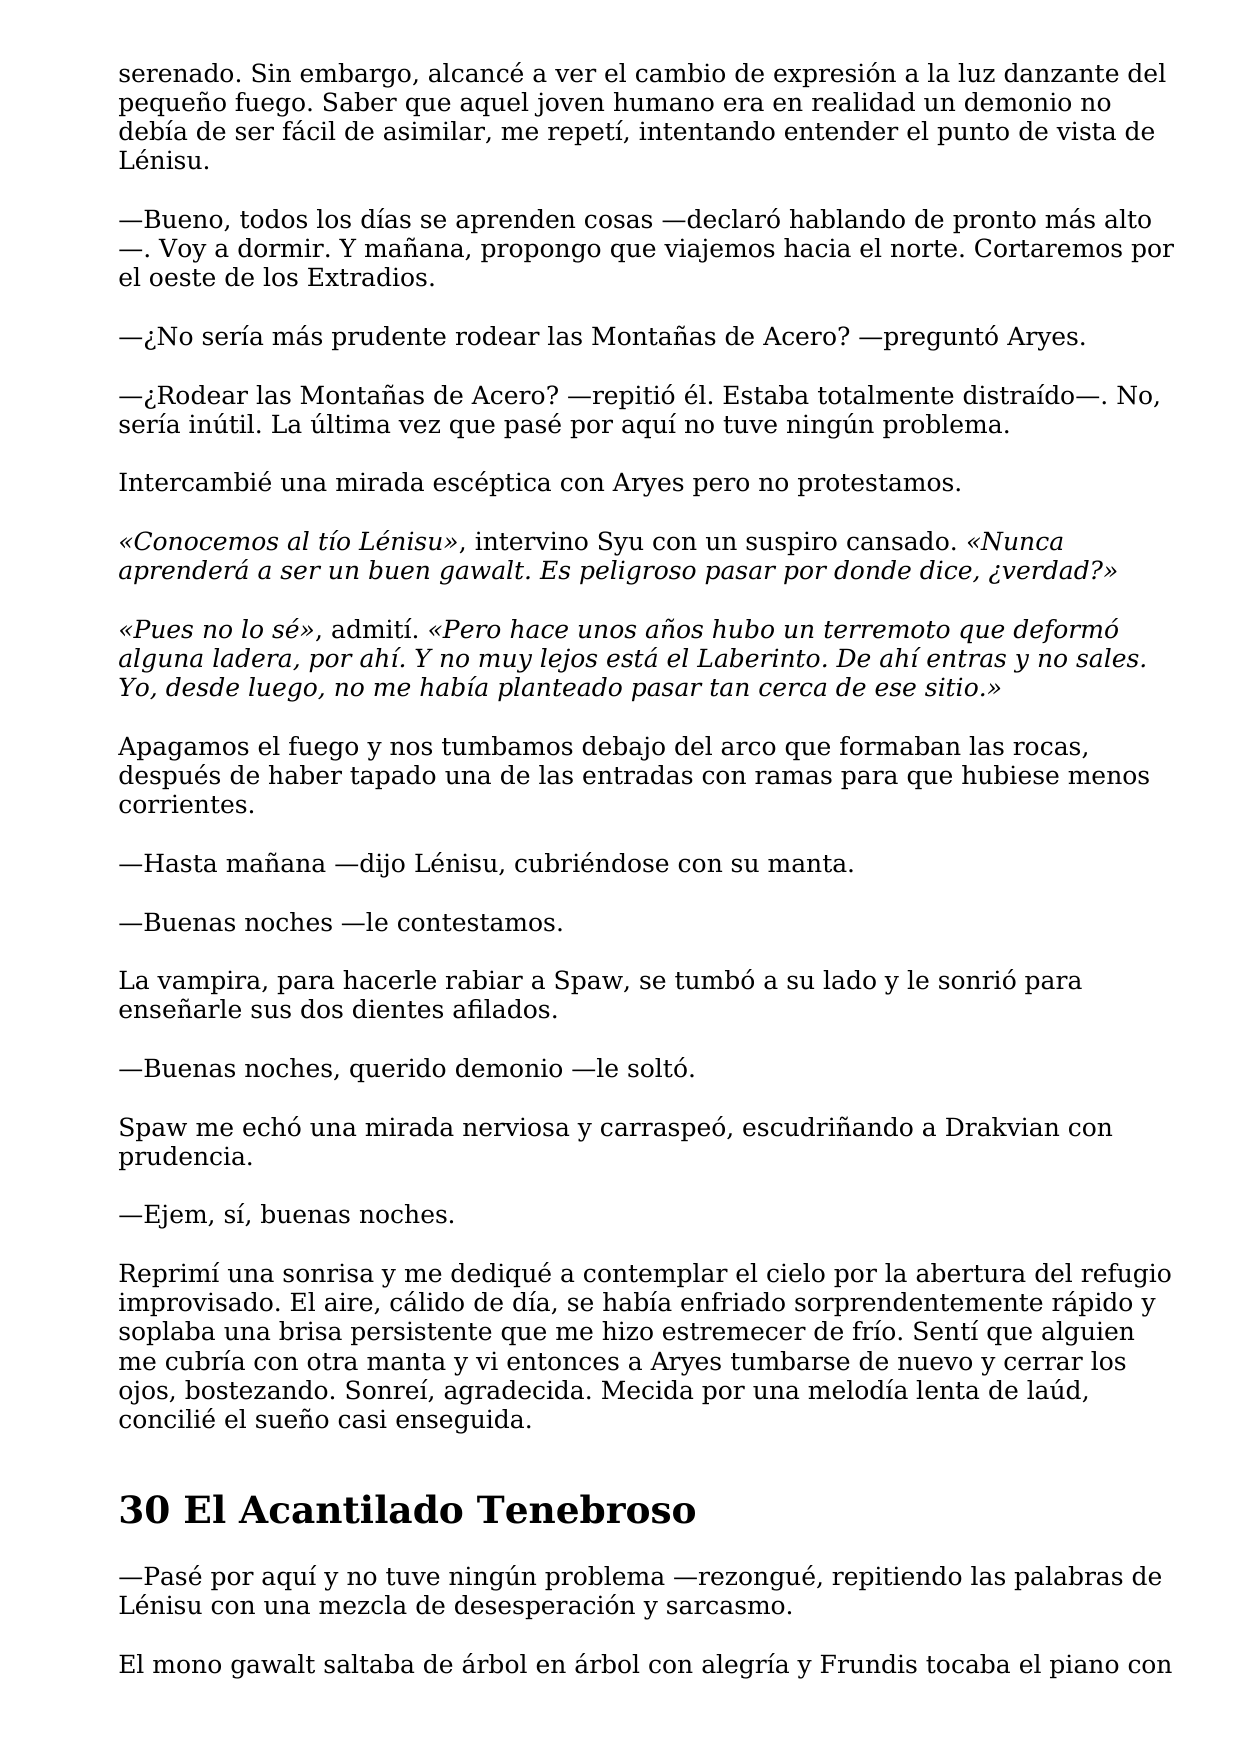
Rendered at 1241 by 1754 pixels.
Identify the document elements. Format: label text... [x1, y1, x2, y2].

text —Buenas noches —le contestamos. [118, 908, 1181, 937]
text —Buenas noches, querido demonio —le soltó. [118, 1054, 1181, 1083]
text Reprimí una sonrisa y me dediqué a contemplar el cielo por la abertura del refugio improvisado. El aire, cálido de día, se había enfriado sorprendentemente rápido y soplaba una brisa persistente que me hizo estremecer de frío. Sentí que alguien me cubría con otra manta y vi entonces a Aryes tumbarse de nuevo y cerrar los ojos, bostezando. Sonreí, agradecida. Mecida por una melodía lenta de laúd, concilié el sueño casi enseguida. [118, 1259, 1181, 1434]
text El mono gawalt saltaba de árbol en árbol con alegría y Frundis tocaba el piano con [118, 1650, 1181, 1679]
text —Pasé por aquí y no tuve ningún problema —rezongué, repitiendo las palabras de Lénisu con una mezcla de desesperación y sarcasmo. [118, 1562, 1181, 1621]
text —Bueno, todos los días se aprenden cosas —declaró hablando de pronto más alto—. Voy a dormir. Y mañana, propongo que viajemos hacia el norte. Cortaremos por el oeste de los Extradios. [118, 205, 1181, 293]
text —¿No sería más prudente rodear las Montañas de Acero? —preguntó Aryes. [118, 322, 1181, 351]
text —¿Rodear las Montañas de Acero? —repitió él. Estaba totalmente distraído—. No, sería inútil. La última vez que pasé por aquí no tuve ningún problema. [118, 381, 1181, 439]
text —Ejem, sí, buenas noches. [118, 1201, 1181, 1230]
text «Pues no lo sé», admití. «Pero hace unos años hubo un terremoto que deformó alguna ladera, por ahí. Y no muy lejos está el Laberinto. De ahí entras y no sales. Yo, desde luego, no me había planteado pasar tan cerca de ese sitio.» [118, 615, 1181, 703]
text La vampira, para hacerle rabiar a Spaw, se tumbó a su lado y le sonrió para enseñarle sus dos dientes afilados. [118, 966, 1181, 1025]
text serenado. Sin embargo, alcancé a ver el cambio de expresión a la luz danzante del pequeño fuego. Saber que aquel joven humano era en realidad un demonio no debía de ser fácil de asimilar, me repetí, intentando entender el punto de vista de Lénisu. [118, 59, 1181, 176]
subtitle 30 El Acantilado Tenebroso [118, 1489, 1181, 1533]
text Spaw me echó una mirada nerviosa y carraspeó, escudriñando a Drakvian con prudencia. [118, 1113, 1181, 1171]
text Intercambié una mirada escéptica con Aryes pero no protestamos. [118, 469, 1181, 498]
text Apagamos el fuego y nos tumbamos debajo del arco que formaban las rocas, después de haber tapado una de las entradas con ramas para que hubiese menos corrientes. [118, 732, 1181, 819]
text —Hasta mañana —dijo Lénisu, cubriéndose con su manta. [118, 849, 1181, 878]
text «Conocemos al tío Lénisu», intervino Syu con un suspiro cansado. «Nunca aprenderá a ser un buen gawalt. Es peligroso pasar por donde dice, ¿verdad?» [118, 527, 1181, 586]
